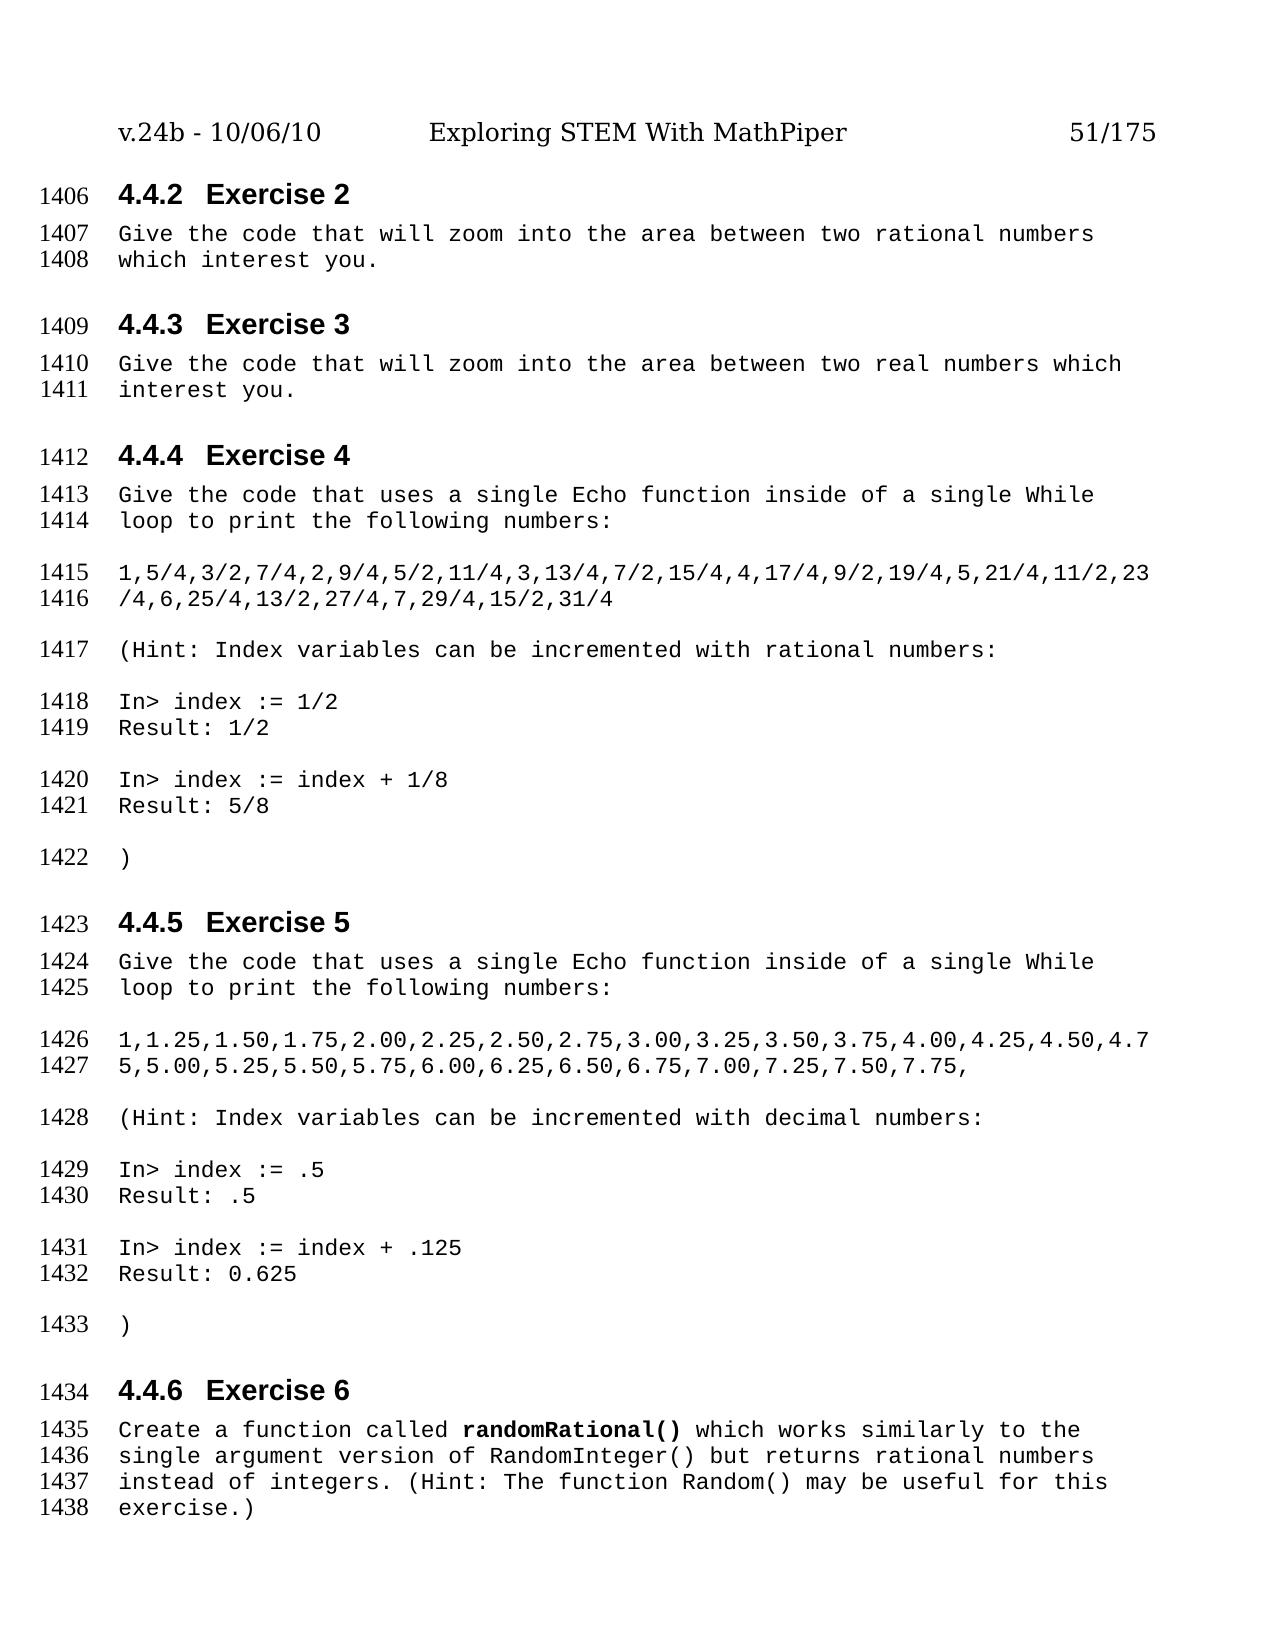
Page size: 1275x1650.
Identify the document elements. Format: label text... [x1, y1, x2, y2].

text ) [118, 1314, 1157, 1340]
subtitle Exercise 4 [118, 438, 1157, 471]
text Result: .5 [118, 1184, 1157, 1210]
subtitle Exercise 3 [118, 307, 1157, 341]
text In> index := index + 1/8 [118, 768, 1157, 794]
text 1,5/4,3/2,7/4,2,9/4,5/2,11/4,3,13/4,7/2,15/4,4,17/4,9/2,19/4,5,21/4,11/2,23/4,6,25/4,13/2,27/4,7,29/4,15/2,31/4 [118, 561, 1157, 613]
subtitle Exercise 6 [118, 1373, 1157, 1406]
text Create a function called randomRational() which works similarly to the single argument version of RandomInteger() but returns rational numbers instead of integers. (Hint: The function Random() may be useful for this exercise.) [118, 1418, 1157, 1522]
text Result: 1/2 [118, 717, 1157, 742]
text In> index := .5 [118, 1158, 1157, 1184]
text Result: 5/8 [118, 794, 1157, 820]
text Give the code that will zoom into the area between two rational numbers which interest you. [118, 222, 1157, 274]
text 1,1.25,1.50,1.75,2.00,2.25,2.50,2.75,3.00,3.25,3.50,3.75,4.00,4.25,4.50,4.75,5.00,5.25,5.50,5.75,6.00,6.25,6.50,6.75,7.00,7.25,7.50,7.75, [118, 1028, 1157, 1080]
text ) [118, 846, 1157, 872]
text Give the code that will zoom into the area between two real numbers which interest you. [118, 353, 1157, 404]
text (Hint: Index variables can be incremented with rational numbers: [118, 639, 1157, 665]
text (Hint: Index variables can be incremented with decimal numbers: [118, 1106, 1157, 1132]
text Result: 0.625 [118, 1262, 1157, 1288]
text Give the code that uses a single Echo function inside of a single While loop to print the following numbers: [118, 951, 1157, 1003]
text In> index := 1/2 [118, 691, 1157, 717]
subtitle Exercise 5 [118, 905, 1157, 939]
text In> index := index + .125 [118, 1236, 1157, 1262]
text Give the code that uses a single Echo function inside of a single While loop to print the following numbers: [118, 483, 1157, 535]
subtitle Exercise 2 [118, 177, 1157, 210]
